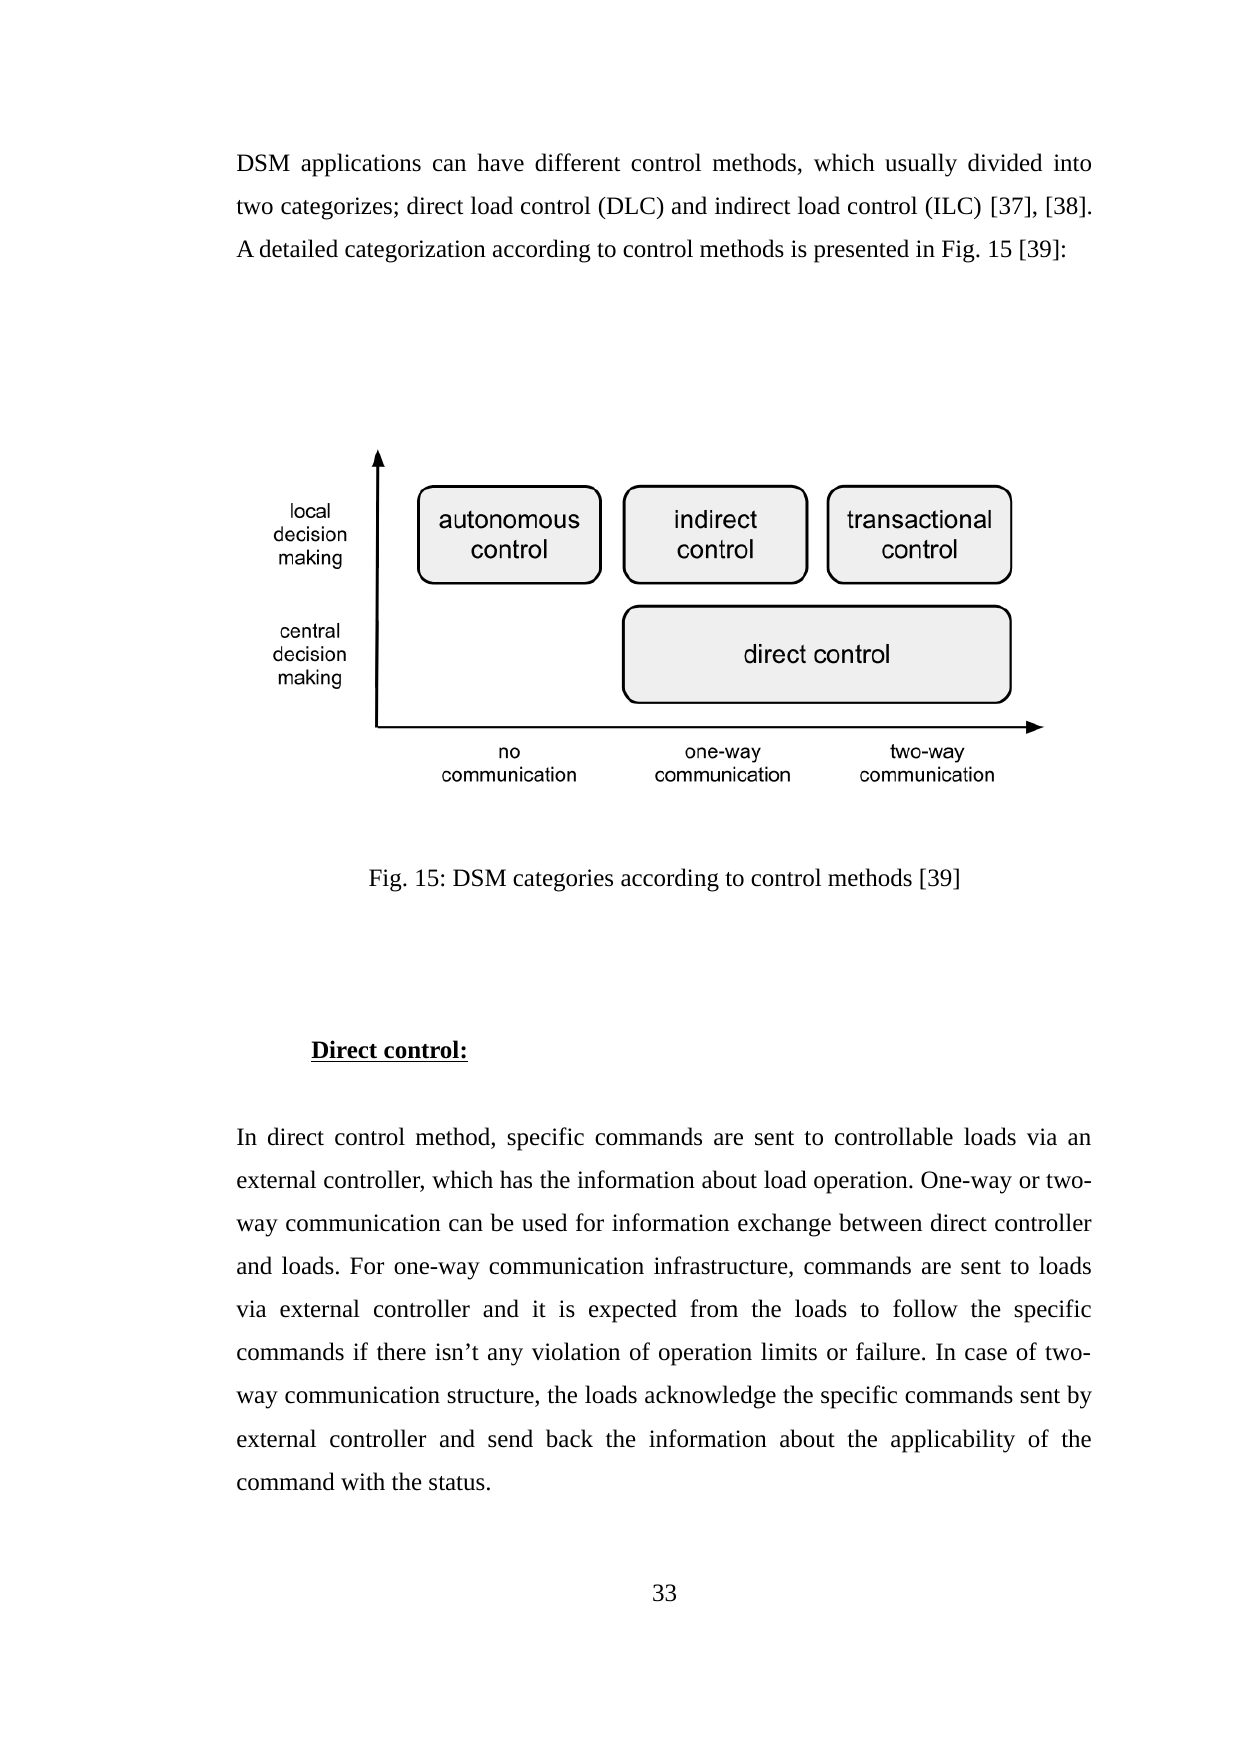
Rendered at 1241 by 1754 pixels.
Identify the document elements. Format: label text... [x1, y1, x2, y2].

list Fig. 15: DSM categories according to control methods [39] [236, 863, 1093, 892]
text In direct control method, specific commands are sent to controllable loads via an external controller, which has the information about load operation. One-way or two-way communication can be used for information exchange between direct controller and loads. For one-way communication infrastructure, commands are sent to loads via external controller and it is expected from the loads to follow the specific commands if there isn’t any violation of operation limits or failure. In case of two-way communication structure, the loads acknowledge the specific commands sent by external controller and send back the information about the applicability of the command with the status. [236, 1122, 1093, 1496]
list DSM applications can have different control methods, which usually divided into two categorizes; direct load control (DLC) and indirect load control (ILC) [37], [38]. A detailed categorization according to control methods is presented in Fig. 15 [39]: [236, 148, 1093, 263]
text Direct control: [236, 1036, 1093, 1064]
picture [236, 418, 1093, 810]
